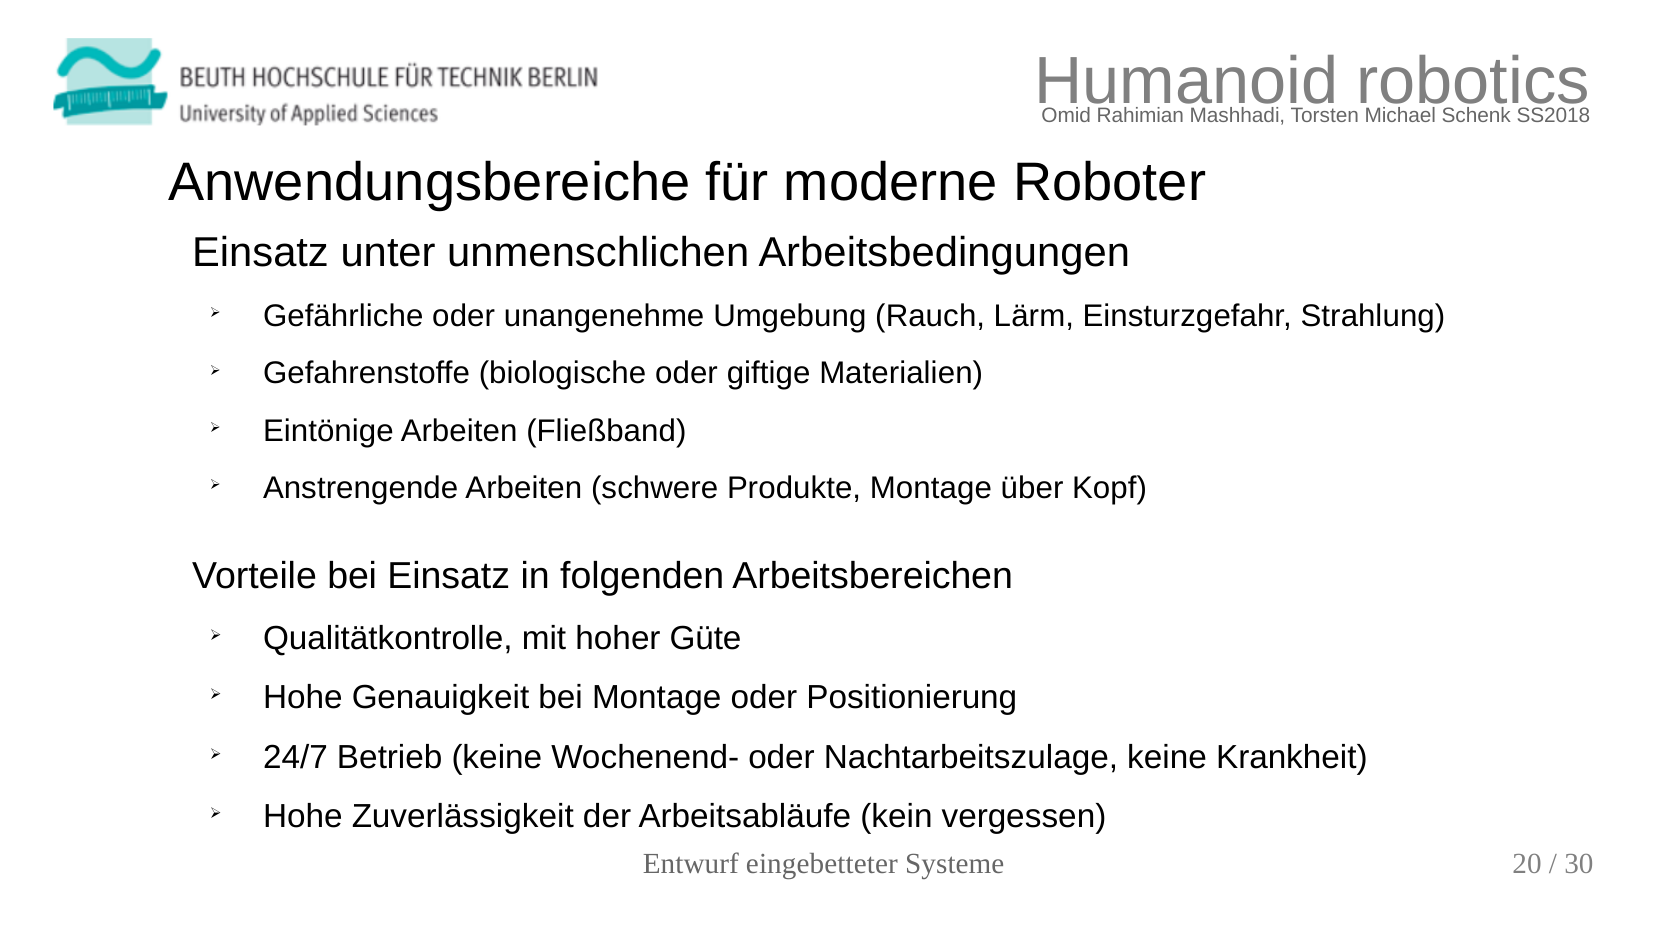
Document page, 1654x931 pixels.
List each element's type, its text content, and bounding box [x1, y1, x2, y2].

title Anwendungsbereiche für moderne Roboter [118, 150, 1406, 207]
list Einsatz unter unmenschlichen Arbeitsbedingungen Gefährliche oder unangenehme Umgebung (Rauch, Lärm, Einsturzgefahr, Strahlung) Gefahrenstoffe (biologische oder giftige Materialien) Eintönige Arbeiten (Fließband) Anstrengende Arbeiten (schwere Produkte, Montage über Kopf) Vorteile bei Einsatz in folgenden Arbeitsbereichen Qualitätkontrolle, mit hoher Güte Hohe Genauigkeit bei Montage oder Positionierung 24/7 Betrieb (keine Wochenend- oder Nachtarbeitszulage, keine Krankheit) Hohe Zuverlässigkeit der Arbeitsabläufe (kein vergessen) [106, 223, 1477, 898]
text_box / 30 [1526, 840, 1632, 888]
picture [15, 29, 661, 145]
text_box Humanoid robotics [1020, 35, 1642, 126]
text_box Omid Rahimian Mashhadi, Torsten Michael Schenk SS2018 [1026, 96, 1611, 151]
